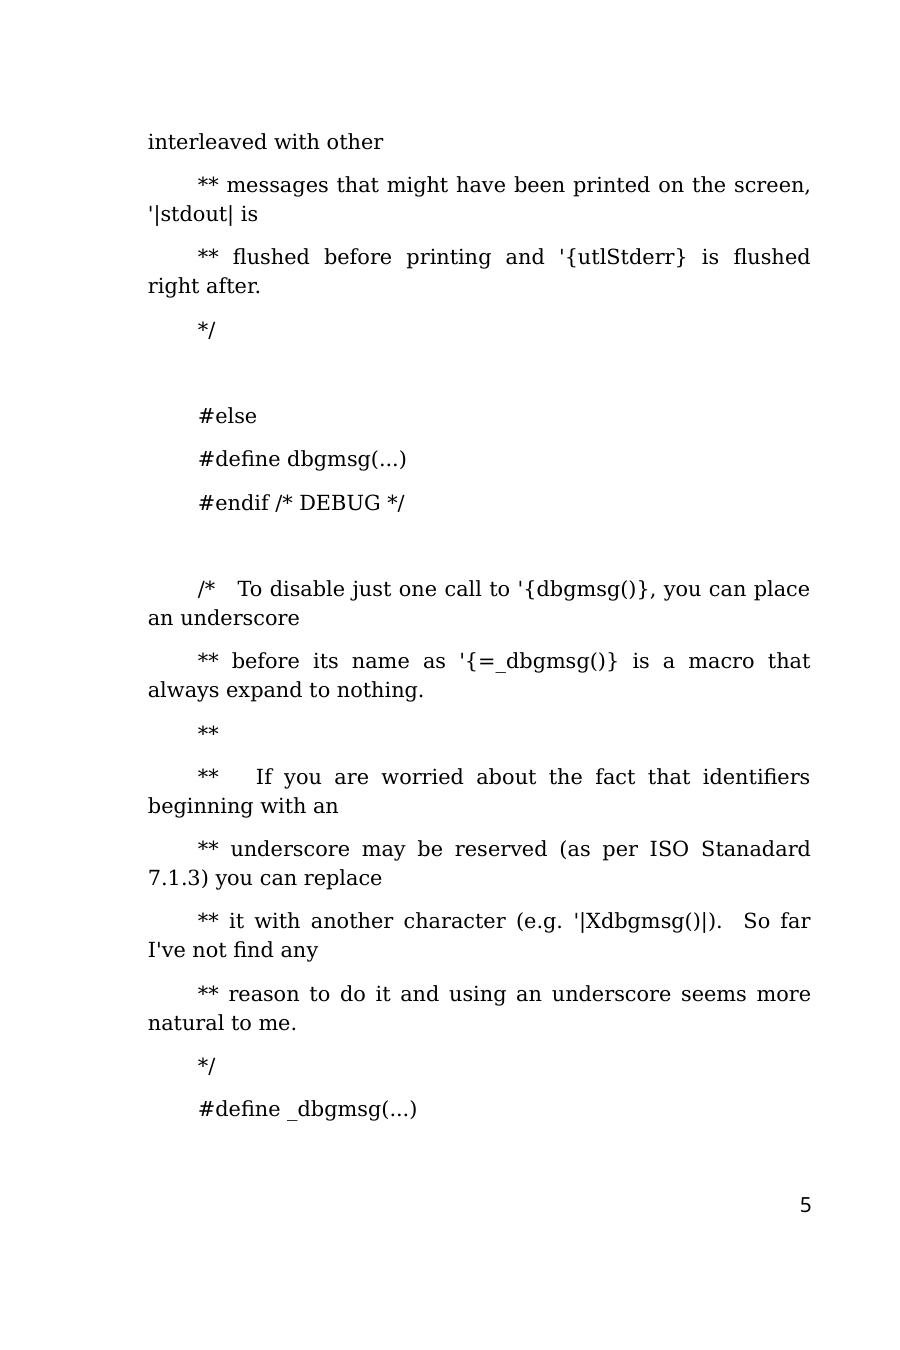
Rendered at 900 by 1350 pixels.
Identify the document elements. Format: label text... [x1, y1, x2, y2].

text ** flushed before printing and '{utlStderr} is flushed right after. [148, 245, 811, 299]
text /* To disable just one call to '{dbgmsg()}, you can place an underscore [148, 577, 811, 630]
text #else [148, 404, 811, 428]
text */ [148, 1054, 811, 1078]
text ** before its name as '{=_dbgmsg()} is a macro that always expand to nothing. [148, 649, 811, 703]
text #define _dbgmsg(...) [148, 1097, 811, 1122]
text ** If you are worried about the fact that identifiers beginning with an [148, 765, 811, 818]
text ** reason to do it and using an underscore seems more natural to me. [148, 982, 811, 1035]
text interleaved with other [148, 130, 811, 154]
text ** underscore may be reserved (as per ISO Stanadard 7.1.3) you can replace [148, 837, 811, 891]
text #endif /* DEBUG */ [148, 491, 811, 515]
text ** messages that might have been printed on the screen, '|stdout| is [148, 173, 811, 226]
text ** it with another character (e.g. '|Xdbgmsg()|). So far I've not find any [148, 909, 811, 963]
text ** [148, 722, 811, 746]
text #define dbgmsg(...) [148, 447, 811, 472]
text */ [148, 318, 811, 342]
